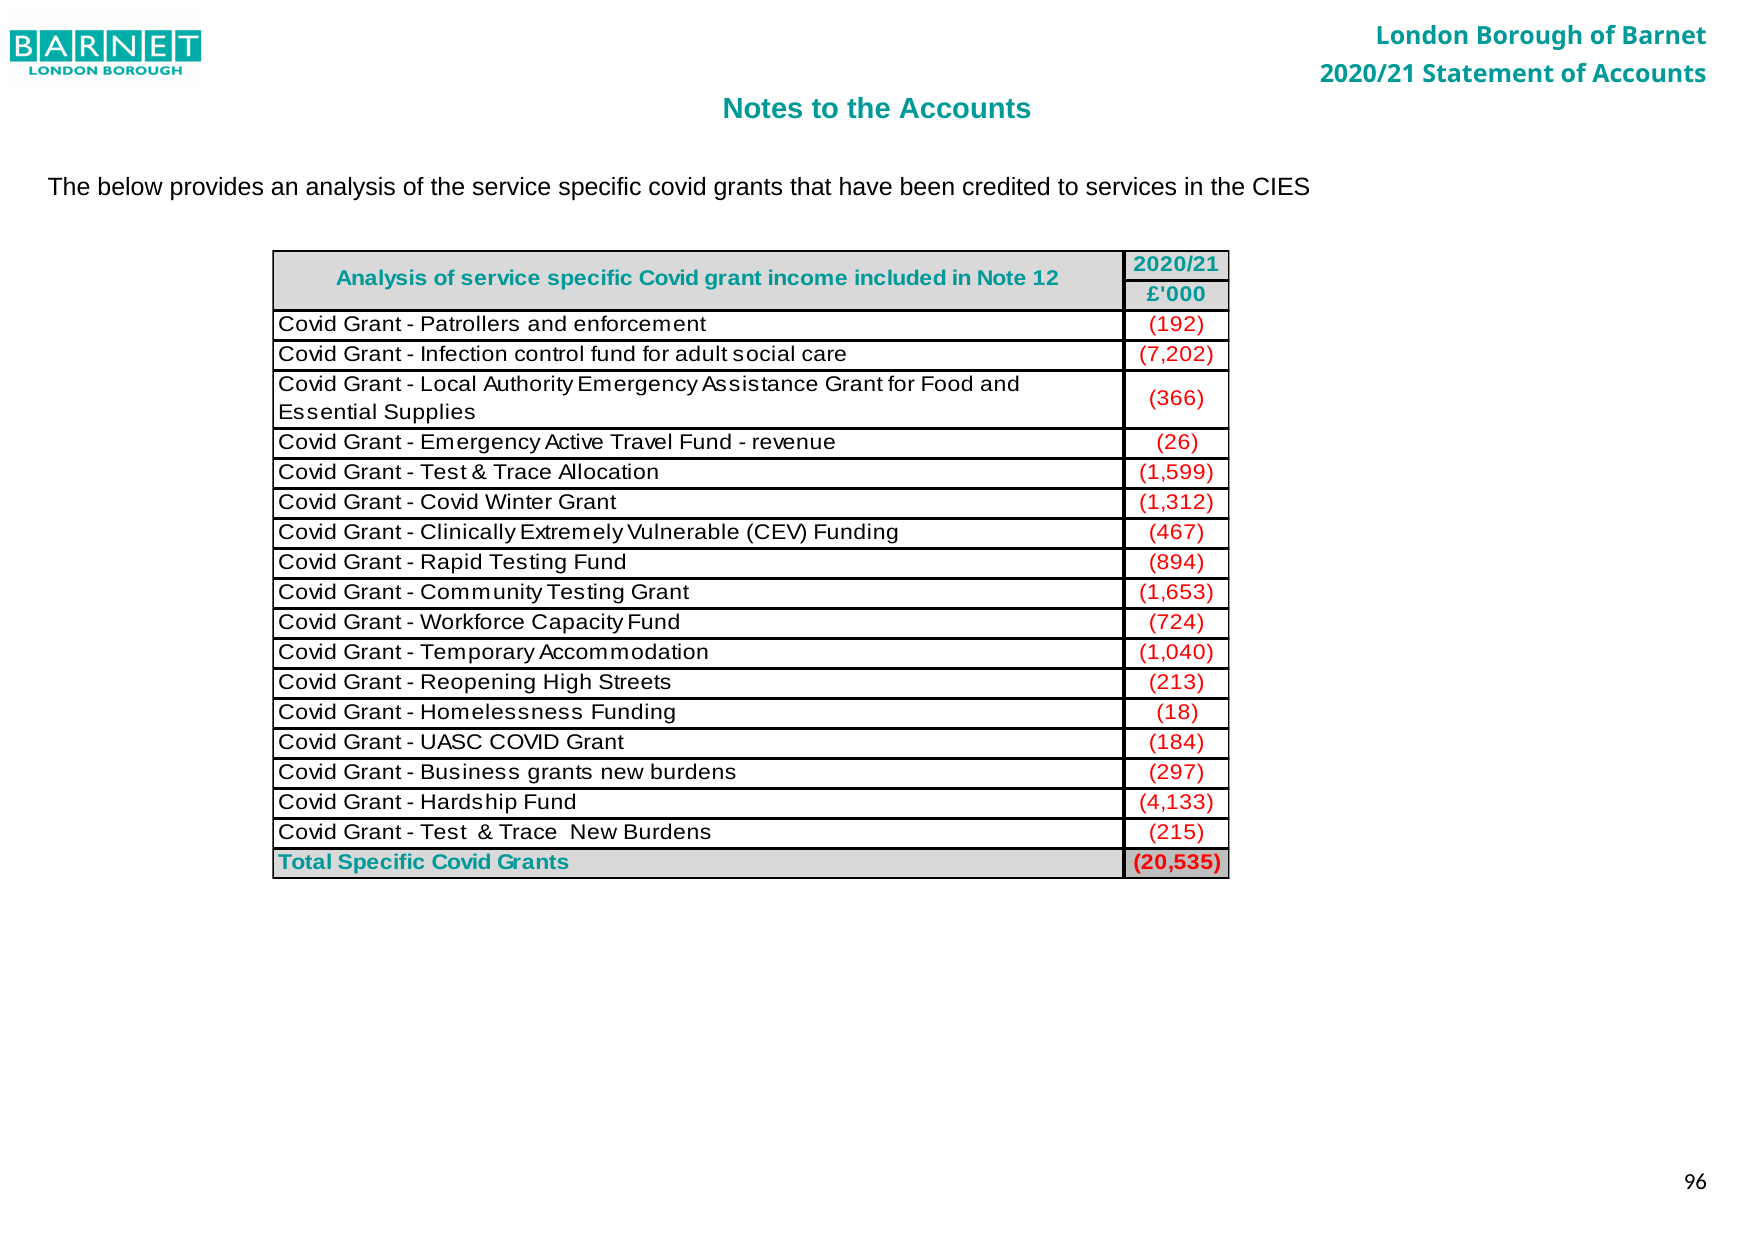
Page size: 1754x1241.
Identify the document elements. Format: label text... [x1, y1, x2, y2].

text The below provides an analysis of the service specific covid grants that have been credited to services in the CIES [47, 172, 1707, 201]
